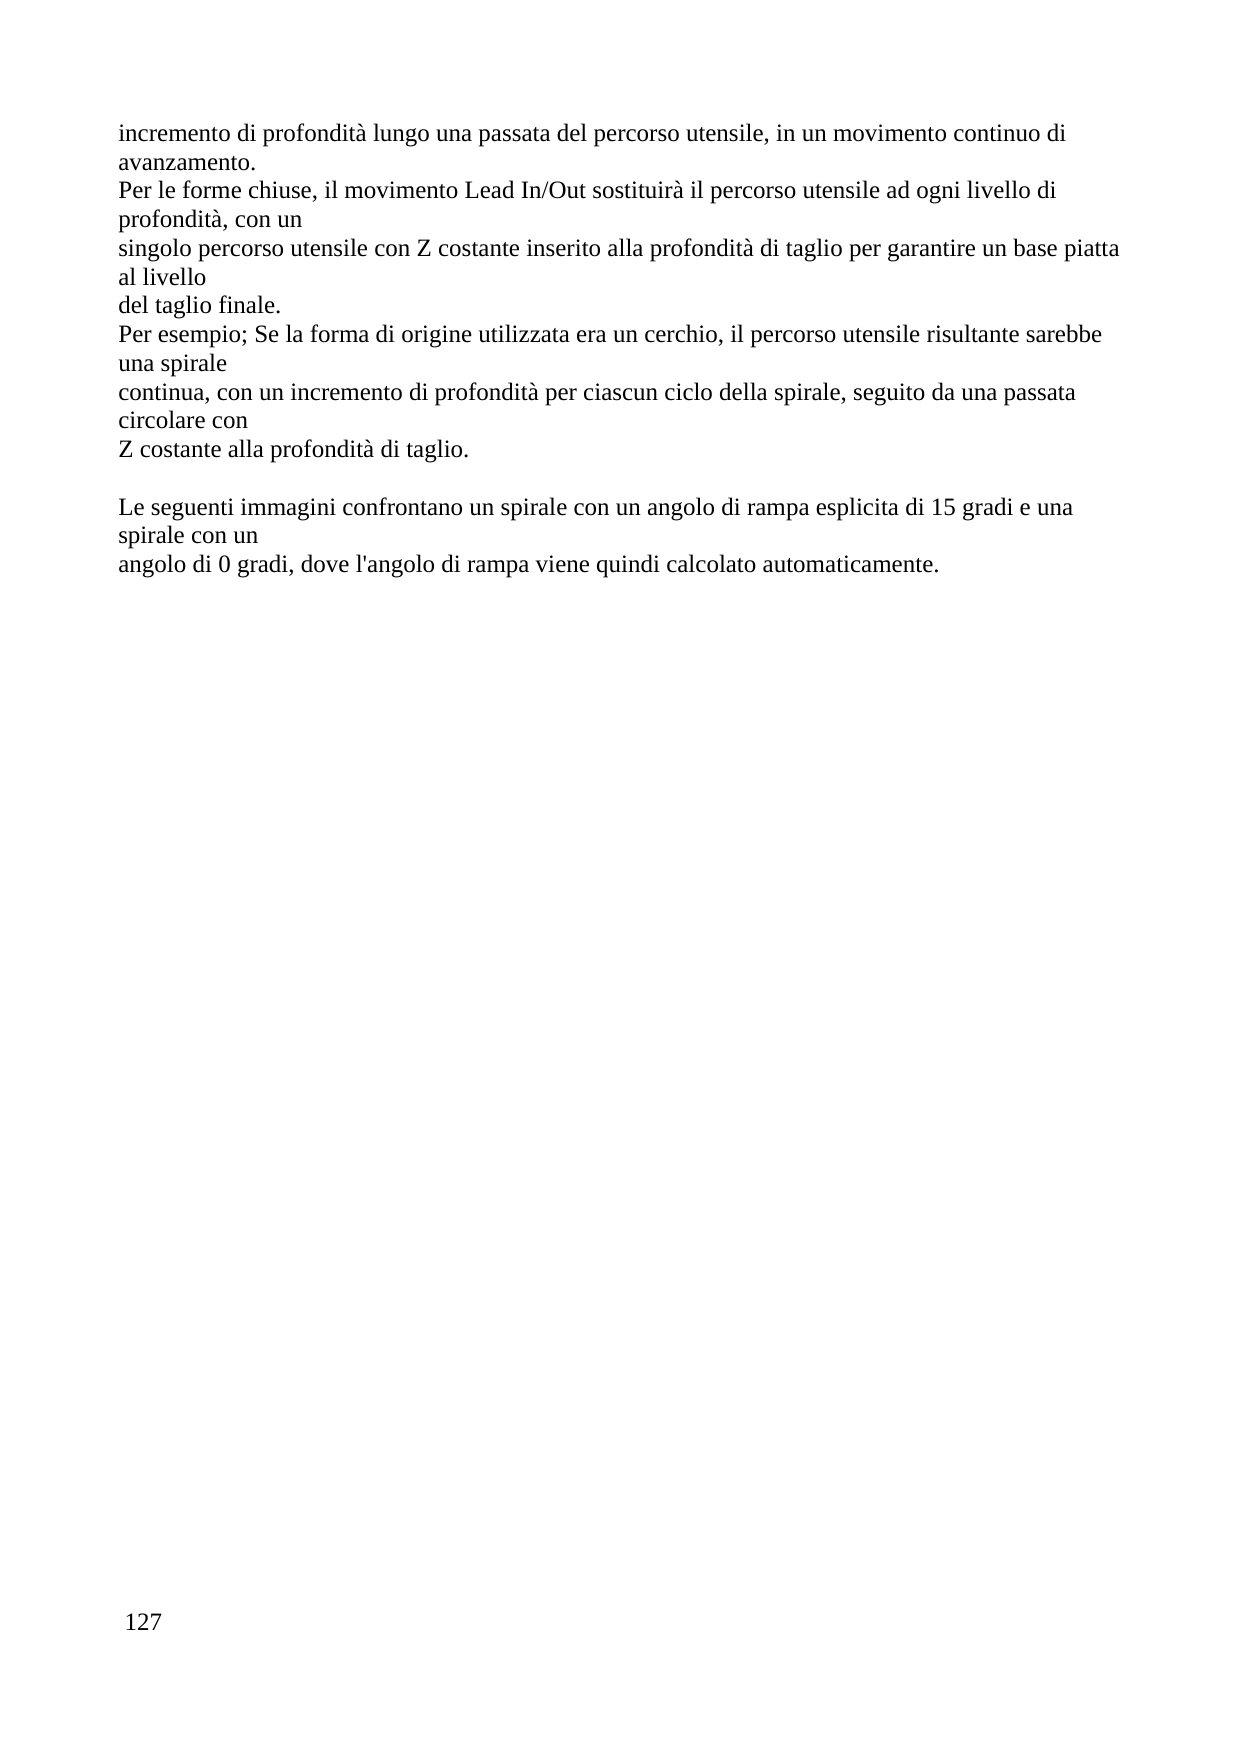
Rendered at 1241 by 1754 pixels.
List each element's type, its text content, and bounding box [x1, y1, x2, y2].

text angolo di 0 gradi, dove l'angolo di rampa viene quindi calcolato automaticamente. [118, 549, 1122, 578]
text incremento di profondità lungo una passata del percorso utensile, in un movimento continuo di avanzamento. [118, 118, 1122, 176]
text Le seguenti immagini confrontano un spirale con un angolo di rampa esplicita di 15 gradi e una spirale con un [118, 492, 1122, 549]
text Per esempio; Se la forma di origine utilizzata era un cerchio, il percorso utensile risultante sarebbe una spirale [118, 319, 1122, 377]
text Z costante alla profondità di taglio. [118, 434, 1122, 463]
text singolo percorso utensile con Z costante inserito alla profondità di taglio per garantire un base piatta al livello [118, 233, 1122, 291]
text Per le forme chiuse, il movimento Lead In/Out sostituirà il percorso utensile ad ogni livello di profondità, con un [118, 176, 1122, 233]
text del taglio finale. [118, 291, 1122, 319]
text continua, con un incremento di profondità per ciascun ciclo della spirale, seguito da una passata circolare con [118, 377, 1122, 434]
